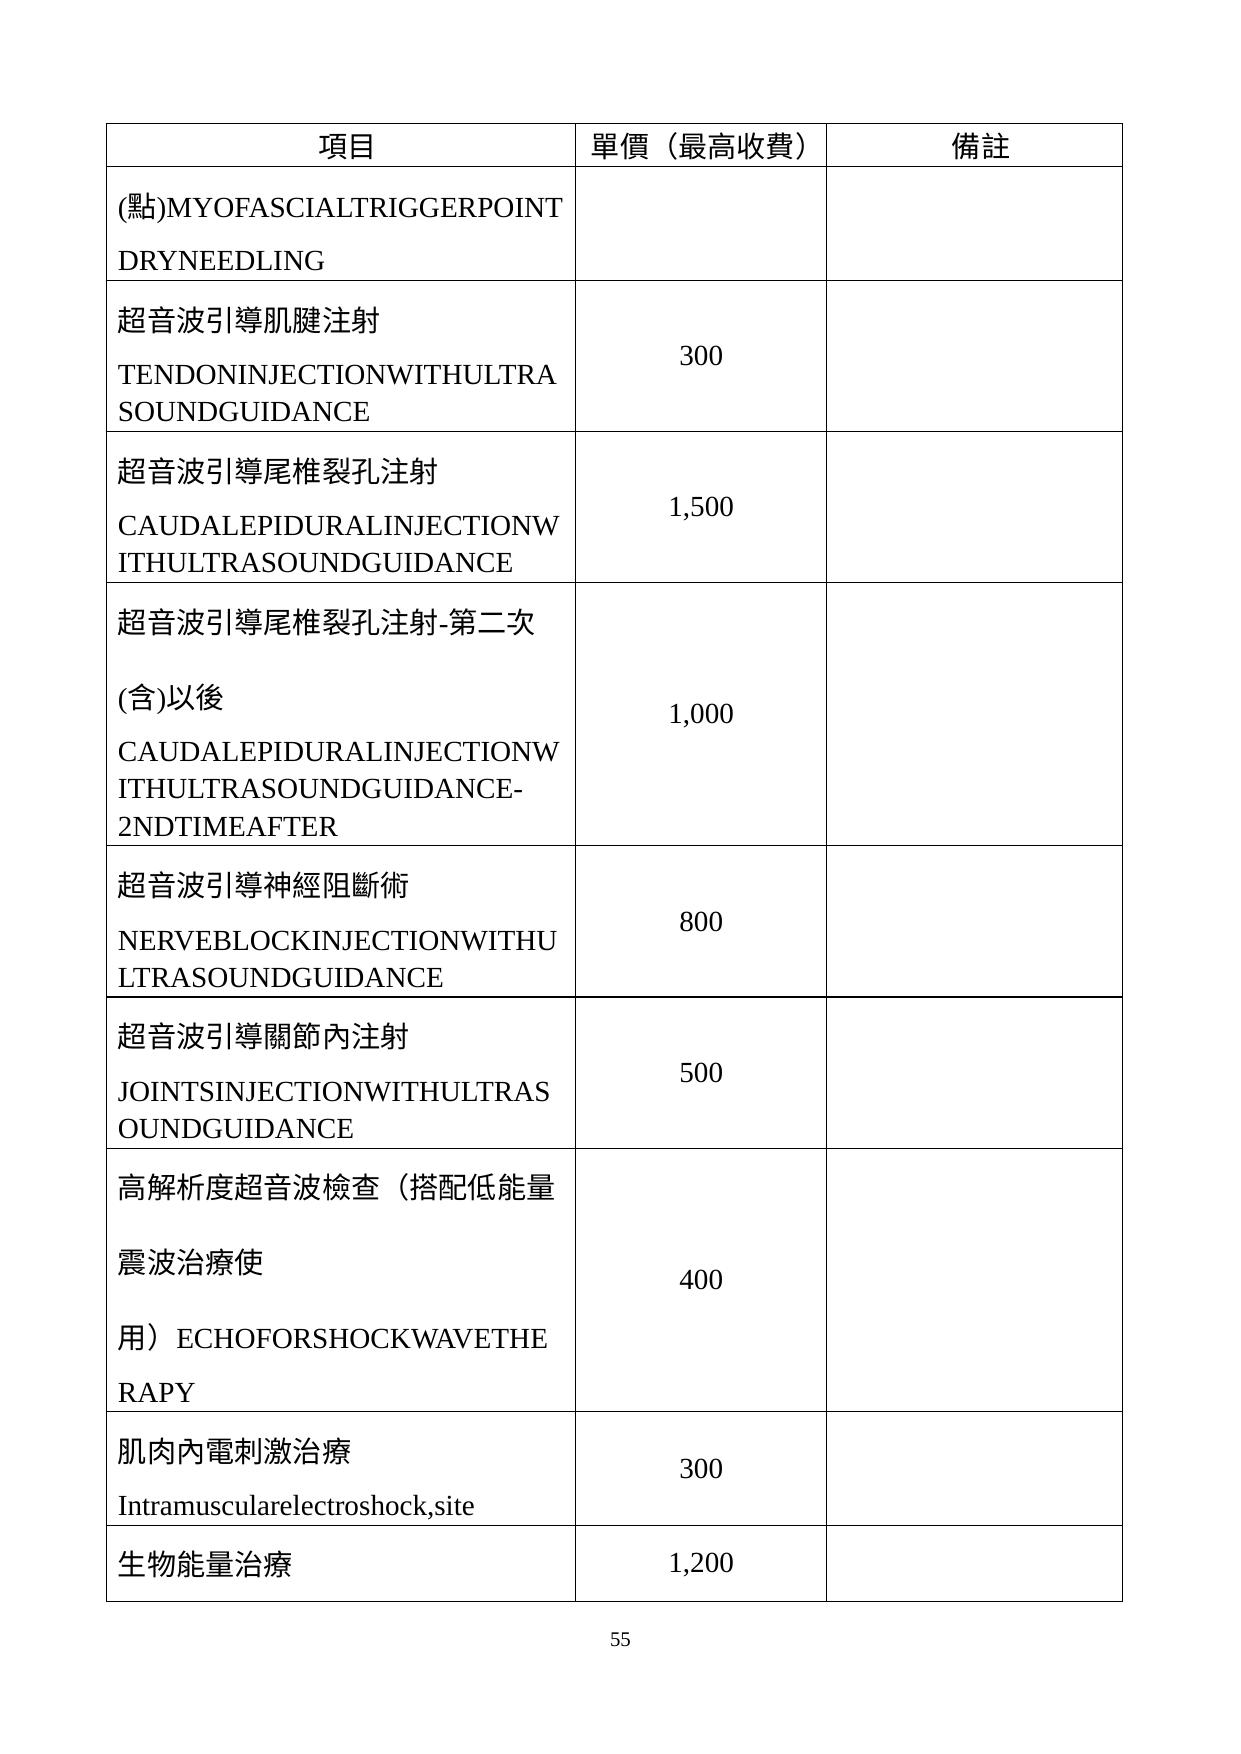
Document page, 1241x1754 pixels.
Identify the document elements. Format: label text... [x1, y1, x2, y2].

table_cell 生物能量治療 [107, 1526, 575, 1601]
table_cell [827, 583, 1122, 845]
table_cell 高解析度超音波檢查（搭配低能量震波治療使用）ECHOFORSHOCKWAVETHERAPY [107, 1149, 575, 1411]
table_cell 超音波引導肌腱注射TENDONINJECTIONWITHULTRASOUNDGUIDANCE [107, 281, 575, 431]
table_cell (點)MYOFASCIALTRIGGERPOINTDRYNEEDLING [107, 167, 575, 280]
table_cell [576, 167, 826, 280]
table_header 項目 [107, 124, 575, 166]
table_cell 超音波引導神經阻斷術NERVEBLOCKINJECTIONWITHULTRASOUNDGUIDANCE [107, 846, 575, 996]
table_cell 超音波引導關節內注射JOINTSINJECTIONWITHULTRASOUNDGUIDANCE [107, 998, 575, 1147]
table_cell [827, 167, 1122, 280]
table_cell 1,200 [576, 1526, 826, 1601]
table_cell 1,500 [576, 432, 826, 582]
table_cell 超音波引導尾椎裂孔注射-第二次(含)以後CAUDALEPIDURALINJECTIONWITHULTRASOUNDGUIDANCE-2NDTIMEAFTER [107, 583, 575, 845]
table_cell 400 [576, 1149, 826, 1411]
table_cell 500 [576, 998, 826, 1147]
table_cell 超音波引導尾椎裂孔注射CAUDALEPIDURALINJECTIONWITHULTRASOUNDGUIDANCE [107, 432, 575, 582]
table_cell 1,000 [576, 583, 826, 845]
table_cell [827, 998, 1122, 1147]
table_cell 300 [576, 1412, 826, 1524]
table_cell [827, 1526, 1122, 1601]
table_cell 300 [576, 281, 826, 431]
table_header 備註 [827, 124, 1122, 166]
table_cell 800 [576, 846, 826, 996]
table_cell [827, 1149, 1122, 1411]
table_cell 肌肉內電刺激治療Intramuscularelectroshock,site [107, 1412, 575, 1524]
table_cell [827, 281, 1122, 431]
table_cell [827, 846, 1122, 996]
table_cell [827, 432, 1122, 582]
table_cell [827, 1412, 1122, 1524]
table_header 單價（最高收費） [576, 124, 826, 166]
